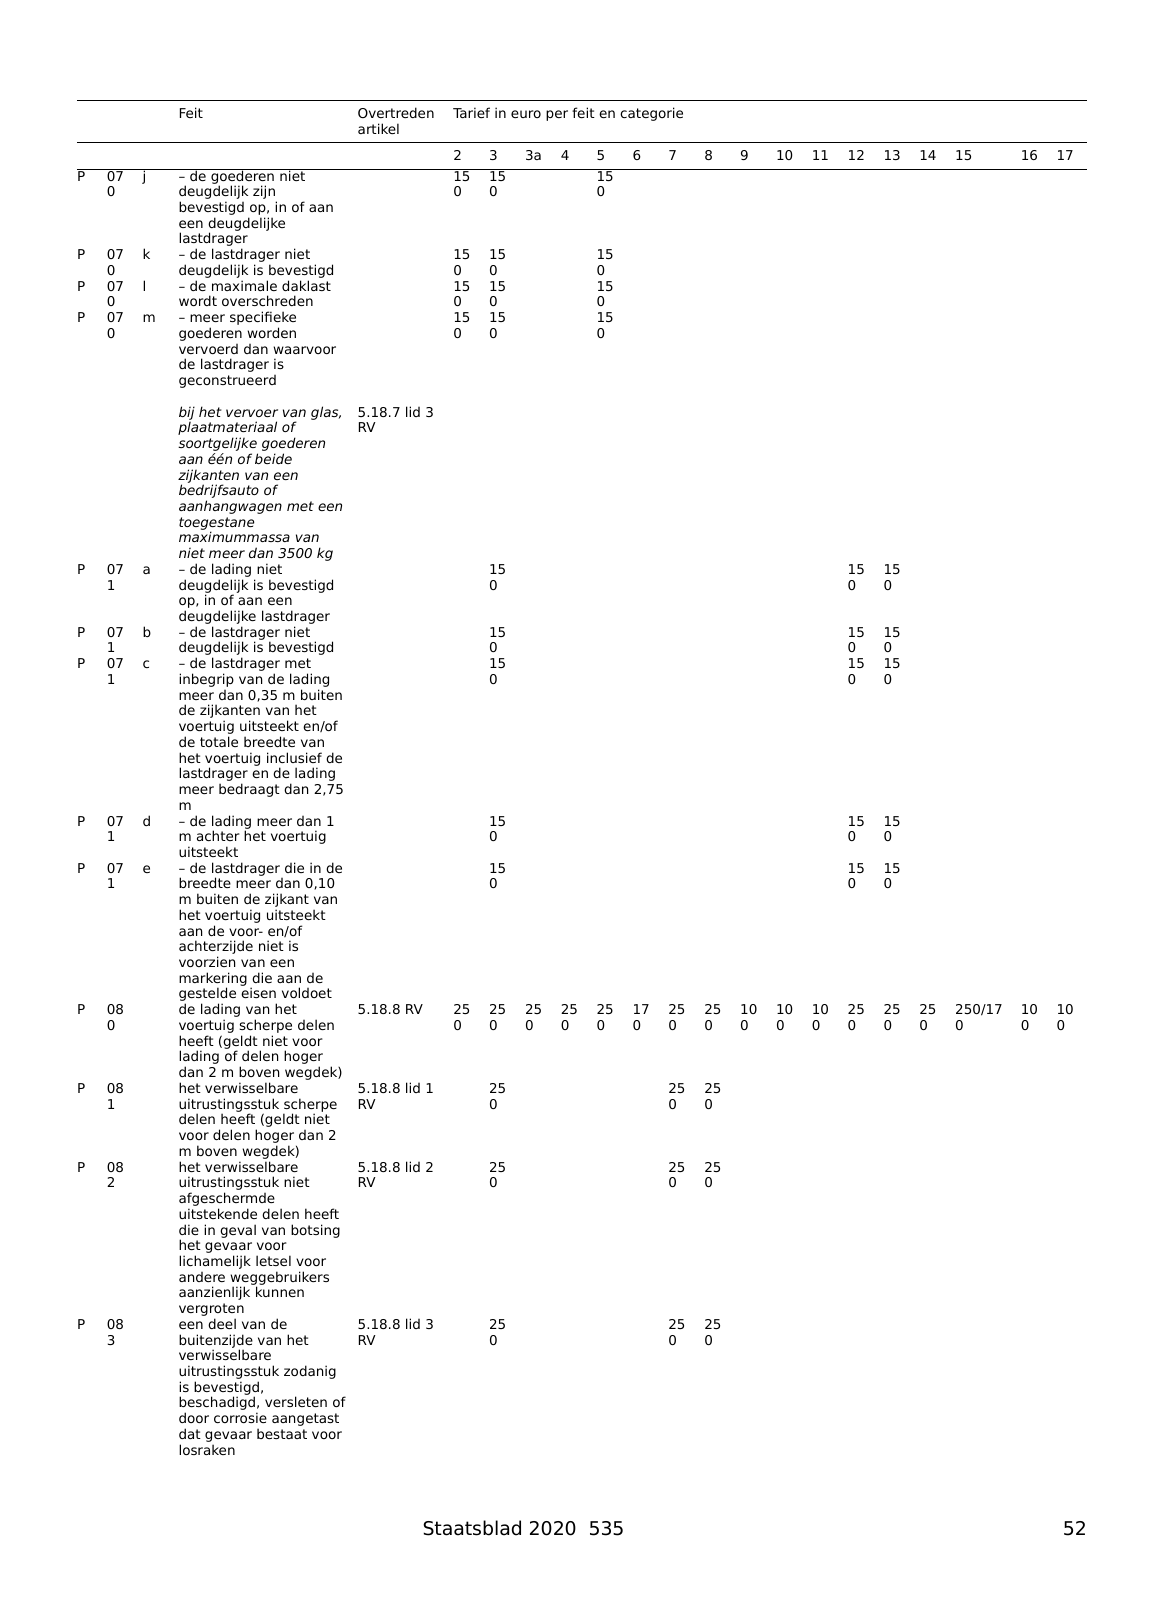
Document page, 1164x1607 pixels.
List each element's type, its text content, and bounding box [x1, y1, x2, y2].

table_cell [519, 389, 555, 404]
table_cell [447, 1159, 483, 1317]
table_cell [841, 1317, 877, 1458]
table_cell [877, 1159, 913, 1317]
table_cell [698, 310, 734, 389]
table_cell [555, 1081, 591, 1159]
table_cell – de lastdrager met inbegrip van de lading meer dan 0,35 m buiten de zijkanten van het voertuig uitsteekt en/of de totale breedte van het voertuig inclusief de lastdrager en de lading meer bedraagt dan 2,75 m [172, 656, 352, 813]
table_cell [447, 625, 483, 656]
table_cell [447, 1081, 483, 1159]
table_cell [913, 170, 949, 247]
table_cell b [136, 625, 172, 656]
table_cell [877, 279, 913, 310]
table_cell [877, 247, 913, 278]
table_cell [770, 1081, 806, 1159]
table_cell [734, 562, 770, 624]
table_cell 250 [483, 1159, 519, 1317]
table_cell [913, 389, 949, 404]
table_cell 150 [483, 625, 519, 656]
table_cell [662, 656, 698, 813]
table_cell [662, 813, 698, 861]
table_cell 081 [101, 1081, 136, 1159]
table_cell [734, 404, 770, 562]
table_cell [770, 404, 806, 562]
table_cell [698, 562, 734, 624]
table_cell – de maximale daklast wordt overschreden [172, 279, 352, 310]
table_cell [949, 861, 1015, 1002]
table_cell de lading van het voertuig scherpe delen heeft (geldt niet voor lading of delen hoger dan 2 m boven wegdek) [172, 1002, 352, 1081]
table_cell [806, 170, 841, 247]
table_cell – de goederen niet deugdelijk zijn bevestigd op, in of aan een deugdelijke lastdrager [172, 170, 352, 247]
table_cell [806, 247, 841, 278]
table_cell [841, 389, 877, 404]
table_cell 071 [101, 562, 136, 624]
table_cell [770, 625, 806, 656]
table_cell een deel van de buitenzijde van het verwisselbare uitrustingsstuk zodanig is bevestigd, beschadigd, versleten of door corrosie aangetast dat gevaar bestaat voor losraken [172, 1317, 352, 1458]
table_cell [806, 562, 841, 624]
table_cell 150 [841, 562, 877, 624]
table_cell 100 [770, 1002, 806, 1081]
table_cell [662, 310, 698, 389]
table_cell [949, 170, 1015, 247]
table_cell [626, 813, 662, 861]
table_cell [555, 404, 591, 562]
table_cell 250 [662, 1081, 698, 1159]
table_cell [519, 1159, 555, 1317]
table_cell P [77, 279, 101, 310]
table_cell c [136, 656, 172, 813]
table_cell [734, 861, 770, 1002]
table_cell [519, 813, 555, 861]
table_cell [913, 279, 949, 310]
table_cell [1051, 279, 1087, 310]
table_cell 250 [555, 1002, 591, 1081]
table_cell 15 [949, 143, 1015, 168]
table_cell 071 [101, 813, 136, 861]
table_cell [591, 813, 626, 861]
table_cell [913, 1317, 949, 1458]
table_cell [101, 404, 136, 562]
table_cell [519, 625, 555, 656]
table_cell [352, 279, 447, 310]
table_cell 070 [101, 310, 136, 389]
table_header [101, 101, 136, 142]
table_cell [136, 1317, 172, 1458]
table_cell [734, 1081, 770, 1159]
table_cell [136, 1081, 172, 1159]
table_cell [949, 310, 1015, 389]
table_cell [949, 404, 1015, 562]
table_cell 250 [483, 1081, 519, 1159]
table_cell 150 [841, 813, 877, 861]
table_cell 2 [447, 143, 483, 168]
table_cell [913, 1159, 949, 1317]
table_cell [734, 310, 770, 389]
table_cell 071 [101, 656, 136, 813]
table_cell [1015, 861, 1051, 1002]
table_cell [806, 625, 841, 656]
table_cell [1051, 389, 1087, 404]
table_cell [806, 279, 841, 310]
table_cell [949, 1317, 1015, 1458]
table_cell 082 [101, 1159, 136, 1317]
table_cell [591, 562, 626, 624]
table_cell [1051, 1317, 1087, 1458]
table_cell [519, 656, 555, 813]
table_cell [555, 279, 591, 310]
table_cell [447, 562, 483, 624]
table_cell [841, 310, 877, 389]
table_cell P [77, 625, 101, 656]
table_cell k [136, 247, 172, 278]
table_cell e [136, 861, 172, 1002]
table_cell 4 [555, 143, 591, 168]
table_cell 5.18.8 lid 1 RV [352, 1081, 447, 1159]
table_cell P [77, 170, 101, 247]
table_cell [949, 389, 1015, 404]
table_cell 3 [483, 143, 519, 168]
table_cell [770, 279, 806, 310]
table_cell [662, 861, 698, 1002]
table_cell P [77, 1002, 101, 1081]
table_cell 5.18.8 lid 2 RV [352, 1159, 447, 1317]
table_cell [591, 861, 626, 1002]
table_cell [1015, 1317, 1051, 1458]
table_cell 150 [841, 656, 877, 813]
table_cell 150 [483, 279, 519, 310]
table_cell [1051, 170, 1087, 247]
table_cell – meer specifieke goederen worden vervoerd dan waarvoor de lastdrager is geconstrueerd [172, 310, 352, 389]
table_cell m [136, 310, 172, 389]
table_cell [352, 247, 447, 278]
table_cell [626, 170, 662, 247]
table_cell [877, 1317, 913, 1458]
table_cell 080 [101, 1002, 136, 1081]
table_cell [1015, 625, 1051, 656]
table_cell [447, 404, 483, 562]
table_cell [877, 389, 913, 404]
table_cell [734, 656, 770, 813]
table_cell 9 [734, 143, 770, 168]
table_cell [626, 656, 662, 813]
table_cell [734, 1317, 770, 1458]
table_cell 150 [591, 310, 626, 389]
table_cell [949, 562, 1015, 624]
table_cell P [77, 861, 101, 1002]
table_cell 16 [1015, 143, 1051, 168]
table_cell 150 [483, 861, 519, 1002]
table_cell 5.18.7 lid 3 RV [352, 404, 447, 562]
table_cell [626, 562, 662, 624]
table_cell – de lading niet deugdelijk is bevestigd op, in of aan een deugdelijke lastdrager [172, 562, 352, 624]
table_cell [913, 247, 949, 278]
table_cell 250 [447, 1002, 483, 1081]
table_cell [1051, 562, 1087, 624]
table_cell 150 [877, 625, 913, 656]
table_cell [1051, 310, 1087, 389]
table_cell 071 [101, 861, 136, 1002]
table_cell [877, 404, 913, 562]
table_cell [770, 562, 806, 624]
table_cell 100 [806, 1002, 841, 1081]
table_cell [913, 310, 949, 389]
table_cell a [136, 562, 172, 624]
table_cell 250 [519, 1002, 555, 1081]
table_cell [447, 861, 483, 1002]
table_cell 150 [841, 625, 877, 656]
table_cell [1051, 656, 1087, 813]
table_cell 100 [1015, 1002, 1051, 1081]
table_cell [352, 310, 447, 389]
table_cell [734, 813, 770, 861]
table_cell [949, 1081, 1015, 1159]
table_cell [626, 279, 662, 310]
table_cell [662, 625, 698, 656]
table_cell 250 [698, 1159, 734, 1317]
table_cell 10 [770, 143, 806, 168]
table_cell [555, 625, 591, 656]
table_cell [770, 170, 806, 247]
table_cell [555, 170, 591, 247]
table_cell [913, 562, 949, 624]
table_cell [734, 247, 770, 278]
table_cell P [77, 1081, 101, 1159]
table_cell [949, 279, 1015, 310]
table_cell [519, 861, 555, 1002]
table_cell [136, 143, 172, 168]
table_cell [806, 404, 841, 562]
table_cell [806, 1317, 841, 1458]
table_cell [352, 861, 447, 1002]
table_cell 5.18.8 lid 3 RV [352, 1317, 447, 1458]
table_cell [1015, 389, 1051, 404]
table_cell 250 [483, 1317, 519, 1458]
table_cell [662, 247, 698, 278]
table_cell 150 [483, 247, 519, 278]
table_cell [1051, 861, 1087, 1002]
table_cell [698, 247, 734, 278]
table_cell [841, 279, 877, 310]
table_cell [352, 813, 447, 861]
table_cell [662, 170, 698, 247]
table_cell [770, 861, 806, 1002]
table_cell [555, 1317, 591, 1458]
table_cell [77, 389, 101, 404]
table_cell 250 [662, 1317, 698, 1458]
table_cell [1051, 1081, 1087, 1159]
table_cell [734, 279, 770, 310]
table_cell [626, 247, 662, 278]
table_cell [698, 404, 734, 562]
table_cell [770, 656, 806, 813]
table_cell [913, 656, 949, 813]
table_cell 250 [591, 1002, 626, 1081]
table_cell [1015, 656, 1051, 813]
table_cell [841, 247, 877, 278]
table_cell 083 [101, 1317, 136, 1458]
table_cell [1015, 1159, 1051, 1317]
table_cell [626, 1159, 662, 1317]
table_cell [734, 1159, 770, 1317]
table_cell [591, 404, 626, 562]
table_cell j [136, 170, 172, 247]
table_cell 250 [913, 1002, 949, 1081]
table_cell [662, 389, 698, 404]
table_cell [626, 404, 662, 562]
table_cell [1015, 404, 1051, 562]
table_cell [77, 143, 101, 168]
table_cell [949, 656, 1015, 813]
table_cell [136, 389, 172, 404]
table_cell [591, 625, 626, 656]
table_cell 7 [662, 143, 698, 168]
table_cell [913, 1081, 949, 1159]
table_cell [698, 389, 734, 404]
table_cell 150 [877, 562, 913, 624]
table_cell [447, 813, 483, 861]
table_cell [806, 389, 841, 404]
table_header Overtreden artikel [352, 101, 447, 142]
table_cell het verwisselbare uitrustingsstuk scherpe delen heeft (geldt niet voor delen hoger dan 2 m boven wegdek) [172, 1081, 352, 1159]
table_cell P [77, 1159, 101, 1317]
table_cell [1015, 562, 1051, 624]
table_cell [519, 247, 555, 278]
table_cell [806, 656, 841, 813]
table_cell 250 [698, 1317, 734, 1458]
table_cell 13 [877, 143, 913, 168]
table_cell [734, 389, 770, 404]
table_cell [555, 562, 591, 624]
table_cell [172, 143, 352, 168]
table_cell [770, 1159, 806, 1317]
table_cell 17 [1051, 143, 1087, 168]
table_cell 150 [483, 813, 519, 861]
table_cell [806, 861, 841, 1002]
table_cell 070 [101, 279, 136, 310]
table_cell [136, 1159, 172, 1317]
table_cell [352, 389, 447, 404]
table_header Tarief in euro per feit en categorie [447, 101, 1087, 142]
table_cell [591, 389, 626, 404]
table_cell [591, 1317, 626, 1458]
table_cell [1015, 247, 1051, 278]
table_cell [806, 310, 841, 389]
table_cell [483, 389, 519, 404]
table_cell [949, 625, 1015, 656]
table_cell [1015, 813, 1051, 861]
table_cell [352, 143, 447, 168]
table_cell [555, 1159, 591, 1317]
table_cell [1015, 170, 1051, 247]
table_cell P [77, 656, 101, 813]
table_cell d [136, 813, 172, 861]
table_cell bij het vervoer van glas, plaatmateriaal of soortgelijke goederen aan één of beide zijkanten van een bedrijfsauto of aanhangwagen met een toegestane maximummassa van niet meer dan 3500 kg [172, 404, 352, 562]
table_cell [770, 1317, 806, 1458]
table_cell [806, 1159, 841, 1317]
table_cell [734, 625, 770, 656]
table_cell [698, 170, 734, 247]
table_cell [1051, 813, 1087, 861]
table_cell 150 [841, 861, 877, 1002]
table_cell [352, 625, 447, 656]
table_cell [519, 404, 555, 562]
table_cell [806, 1081, 841, 1159]
table_cell [172, 389, 352, 404]
table_cell [734, 170, 770, 247]
table_cell [841, 404, 877, 562]
table_cell 250 [662, 1002, 698, 1081]
table_cell [1051, 625, 1087, 656]
table_cell [1051, 404, 1087, 562]
table_cell [447, 1317, 483, 1458]
table_cell 5.18.8 RV [352, 1002, 447, 1081]
table_cell 5 [591, 143, 626, 168]
table_cell 11 [806, 143, 841, 168]
table_cell 150 [483, 656, 519, 813]
table_cell 150 [877, 656, 913, 813]
table_cell [913, 625, 949, 656]
table_cell [555, 861, 591, 1002]
table_cell 12 [841, 143, 877, 168]
table_cell [483, 404, 519, 562]
table_cell [841, 1159, 877, 1317]
table_cell [519, 1081, 555, 1159]
table_cell [806, 813, 841, 861]
table_cell [555, 389, 591, 404]
table_cell [591, 1081, 626, 1159]
table_cell [519, 170, 555, 247]
table_cell 150 [447, 279, 483, 310]
table_cell 250 [841, 1002, 877, 1081]
table_cell [662, 562, 698, 624]
table_cell [698, 656, 734, 813]
table_cell [352, 170, 447, 247]
table_cell 150 [877, 813, 913, 861]
table_cell 150 [447, 170, 483, 247]
table_cell 150 [591, 170, 626, 247]
table_cell [626, 1317, 662, 1458]
table_cell 150 [483, 170, 519, 247]
table_cell [841, 1081, 877, 1159]
table_cell [519, 1317, 555, 1458]
table_cell 150 [591, 279, 626, 310]
table_cell [949, 1159, 1015, 1317]
table_cell [626, 861, 662, 1002]
table_cell [662, 404, 698, 562]
table_cell [136, 1002, 172, 1081]
table_cell 070 [101, 170, 136, 247]
table_cell 100 [734, 1002, 770, 1081]
table_cell [662, 279, 698, 310]
table_header [136, 101, 172, 142]
table_cell 071 [101, 625, 136, 656]
table_cell 150 [483, 562, 519, 624]
table_cell – de lading meer dan 1 m achter het voertuig uitsteekt [172, 813, 352, 861]
table_cell [447, 389, 483, 404]
table_cell [1015, 1081, 1051, 1159]
table_cell [555, 656, 591, 813]
table_cell [770, 247, 806, 278]
table_cell P [77, 247, 101, 278]
table_cell 100 [1051, 1002, 1087, 1081]
table_cell [555, 247, 591, 278]
table_cell [841, 170, 877, 247]
table_cell 150 [447, 310, 483, 389]
table_cell [626, 389, 662, 404]
table_cell [626, 310, 662, 389]
table_cell [877, 170, 913, 247]
table_cell [519, 279, 555, 310]
table_cell P [77, 310, 101, 389]
table_cell 250 [698, 1081, 734, 1159]
table_cell – de lastdrager die in de breedte meer dan 0,10 m buiten de zijkant van het voertuig uitsteekt aan de voor- en/of achterzijde niet is voorzien van een markering die aan de gestelde eisen voldoet [172, 861, 352, 1002]
table_cell 070 [101, 247, 136, 278]
table_cell [626, 625, 662, 656]
table_cell l [136, 279, 172, 310]
table_cell [770, 813, 806, 861]
table_cell [698, 279, 734, 310]
table_cell [877, 1081, 913, 1159]
table_cell P [77, 562, 101, 624]
table_cell [555, 310, 591, 389]
table_cell [519, 310, 555, 389]
table_cell P [77, 1317, 101, 1458]
table_cell [1015, 310, 1051, 389]
table_cell [913, 813, 949, 861]
table_cell 250 [483, 1002, 519, 1081]
table_cell [555, 813, 591, 861]
table_cell 250/170 [949, 1002, 1015, 1081]
table_cell [1051, 1159, 1087, 1317]
table_cell 170 [626, 1002, 662, 1081]
table_header Feit [172, 101, 352, 142]
table_cell 150 [591, 247, 626, 278]
table_cell [698, 625, 734, 656]
table_cell [519, 562, 555, 624]
table_cell – de lastdrager niet deugdelijk is bevestigd [172, 625, 352, 656]
table_cell P [77, 813, 101, 861]
table_cell 250 [662, 1159, 698, 1317]
table_cell 150 [447, 247, 483, 278]
table_cell [1015, 279, 1051, 310]
table_cell 8 [698, 143, 734, 168]
table_cell 250 [698, 1002, 734, 1081]
table_cell [591, 656, 626, 813]
table_cell 250 [877, 1002, 913, 1081]
table_cell [913, 404, 949, 562]
table_cell [698, 861, 734, 1002]
table_cell [1051, 247, 1087, 278]
table_cell [913, 861, 949, 1002]
table_cell [352, 562, 447, 624]
table_cell 14 [913, 143, 949, 168]
table_cell – de lastdrager niet deugdelijk is bevestigd [172, 247, 352, 278]
table_cell het verwisselbare uitrustingsstuk niet afgeschermde uitstekende delen heeft die in geval van botsing het gevaar voor lichamelijk letsel voor andere weggebruikers aanzienlijk kunnen vergroten [172, 1159, 352, 1317]
table_cell 3a [519, 143, 555, 168]
table_cell [698, 813, 734, 861]
table_cell [447, 656, 483, 813]
table_cell [626, 1081, 662, 1159]
table_cell [877, 310, 913, 389]
table_cell [136, 404, 172, 562]
table_cell [949, 247, 1015, 278]
table_cell [101, 143, 136, 168]
table_cell 150 [483, 310, 519, 389]
table_cell [101, 389, 136, 404]
table_cell [770, 310, 806, 389]
table_header [77, 101, 101, 142]
table_cell [352, 656, 447, 813]
table_cell 6 [626, 143, 662, 168]
table_cell [77, 404, 101, 562]
table_cell [591, 1159, 626, 1317]
table_cell 150 [877, 861, 913, 1002]
table_cell [949, 813, 1015, 861]
table_cell [770, 389, 806, 404]
